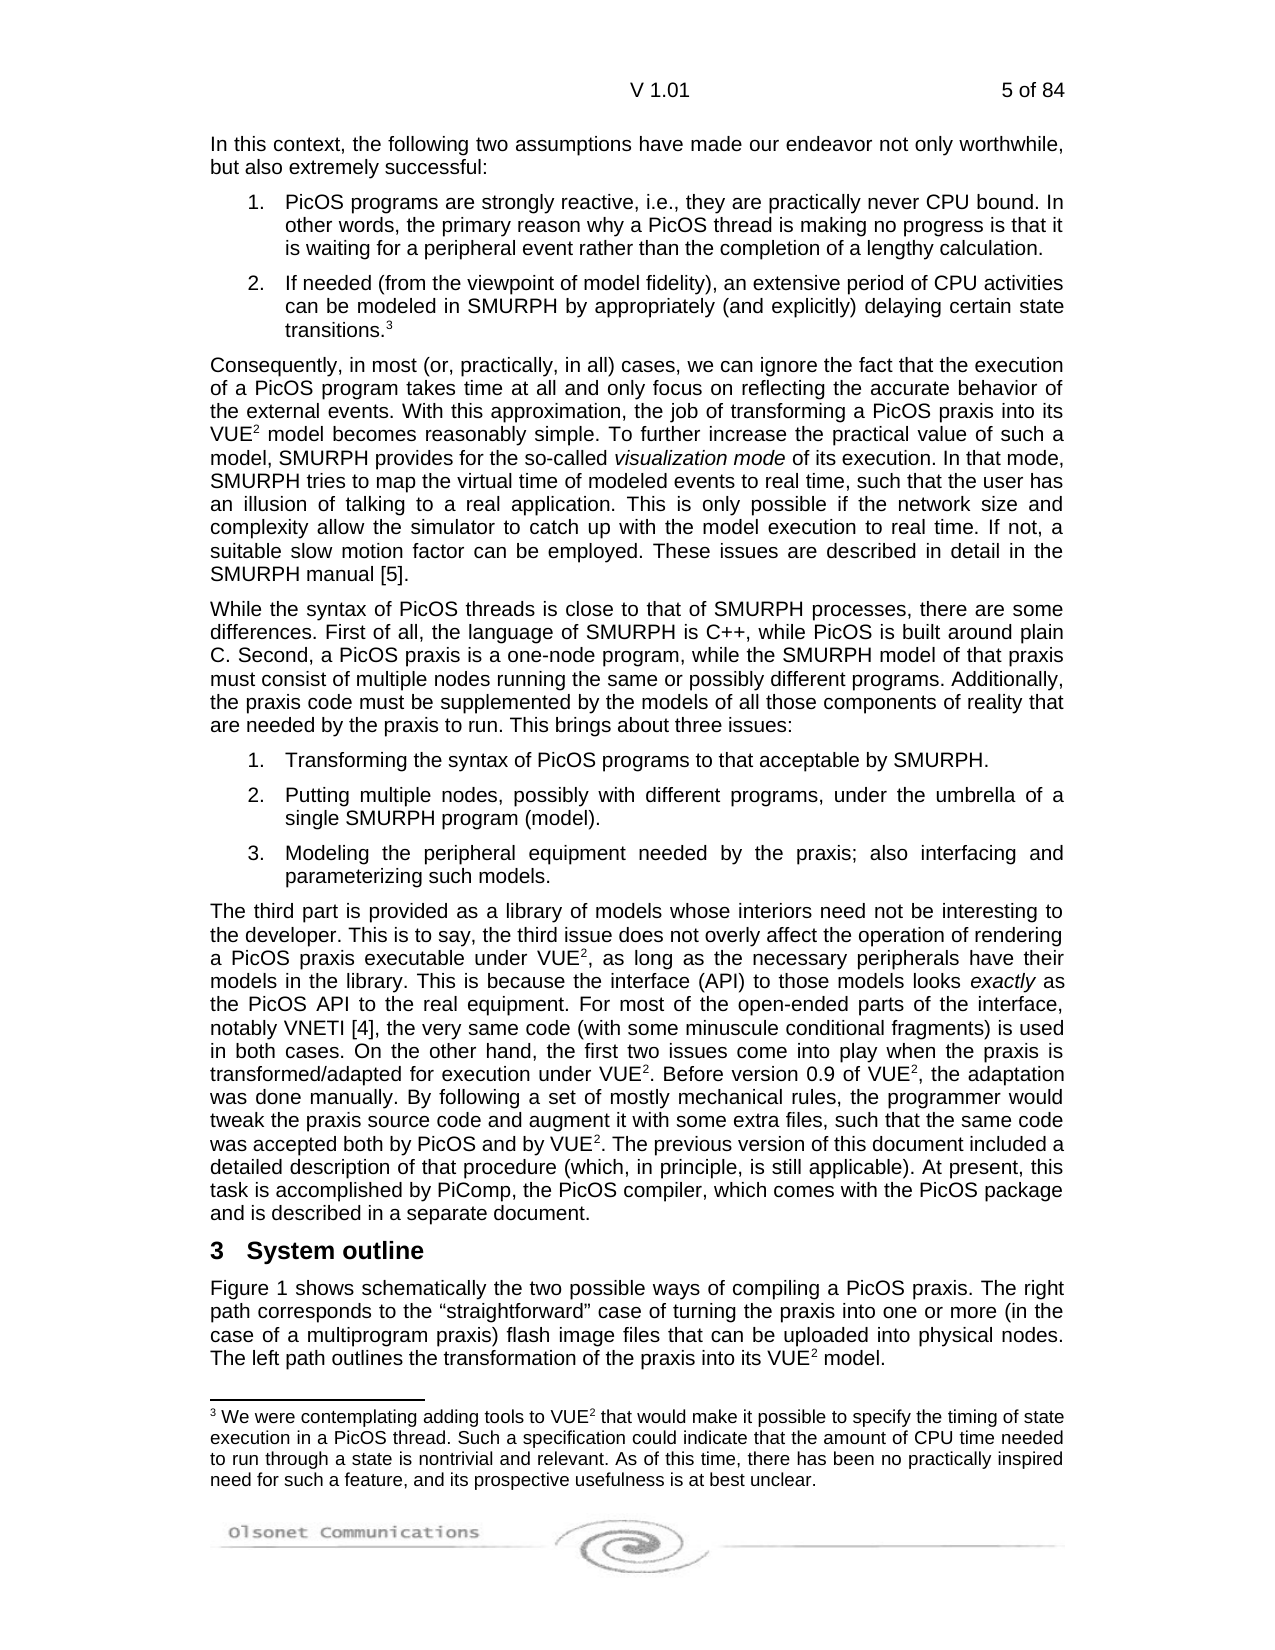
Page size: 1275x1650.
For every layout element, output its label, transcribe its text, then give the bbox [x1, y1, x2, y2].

list Modeling the peripheral equipment needed by the praxis; also interfacing and parameterizing such models. [247, 842, 1065, 888]
text Consequently, in most (or, practically, in all) cases, we can ignore the fact that the execution of a PicOS program takes time at all and only focus on reflecting the accurate behavior of the external events. With this approximation, the job of transforming a PicOS praxis into its VUE2 model becomes reasonably simple. To further increase the practical value of such a model, SMURPH provides for the so-called visualization mode of its execution. In that mode, SMURPH tries to map the virtual time of modeled events to real time, such that the user has an illusion of talking to a real application. This is only possible if the network size and complexity allow the simulator to catch up with the model execution to real time. If not, a suitable slow motion factor can be employed. These issues are described in detail in the SMURPH manual [5]. [210, 353, 1065, 586]
text Figure 1 shows schematically the two possible ways of compiling a PicOS praxis. The right path corresponds to the “straightforward” case of turning the praxis into one or more (in the case of a multiprogram praxis) flash image files that can be uploaded into physical nodes. The left path outlines the transformation of the praxis into its VUE2 model. [210, 1277, 1065, 1369]
list Transforming the syntax of PicOS programs to that acceptable by SMURPH. [247, 748, 1065, 772]
list If needed (from the viewpoint of model fidelity), an extensive period of CPU activities can be modeled in SMURPH by appropriately (and explicitly) delaying certain state transitions. [247, 272, 1065, 342]
list Putting multiple nodes, possibly with different programs, under the umbrella of a single SMURPH program (model). [247, 783, 1065, 830]
subtitle System outline [210, 1237, 1065, 1265]
text While the syntax of PicOS threads is close to that of SMURPH processes, there are some differences. First of all, the language of SMURPH is C++, while PicOS is built around plain C. Second, a PicOS praxis is a one-node program, while the SMURPH model of that praxis must consist of multiple nodes running the same or possibly different programs. Additionally, the praxis code must be supplemented by the models of all those components of reality that are needed by the praxis to run. This brings about three issues: [210, 597, 1065, 737]
list PicOS programs are strongly reactive, i.e., they are practically never CPU bound. In other words, the primary reason why a PicOS thread is making no progress is that it is waiting for a peripheral event rather than the completion of a lengthy calculation. [247, 190, 1065, 260]
text In this context, the following two assumptions have made our endeavor not only worthwhile, but also extremely successful: [210, 132, 1065, 179]
picture [210, 1504, 1065, 1596]
text The third part is provided as a library of models whose interiors need not be interesting to the developer. This is to say, the third issue does not overly affect the operation of rendering a PicOS praxis executable under VUE2, as long as the necessary peripherals have their models in the library. This is because the interface (API) to those models looks exactly as the PicOS API to the real equipment. For most of the open-ended parts of the interface, notably VNETI [4], the very same code (with some minuscule conditional fragments) is used in both cases. On the other hand, the first two issues come into play when the praxis is transformed/adapted for execution under VUE2. Before version 0.9 of VUE2, the adaptation was done manually. By following a set of mostly mechanical rules, the programmer would tweak the praxis source code and augment it with some extra files, such that the same code was accepted both by PicOS and by VUE2. The previous version of this document included a detailed description of that procedure (which, in principle, is still applicable). At present, this task is accomplished by PiComp, the PicOS compiler, which comes with the PicOS package and is described in a separate document. [210, 900, 1065, 1225]
list We were contemplating adding tools to VUE2 that would make it possible to specify the timing of state execution in a PicOS thread. Such a specification could indicate that the amount of CPU time needed to run through a state is nontrivial and relevant. As of this time, there has been no practically inspired need for such a feature, and its prospective usefulness is at best unclear. [210, 1406, 1065, 1490]
